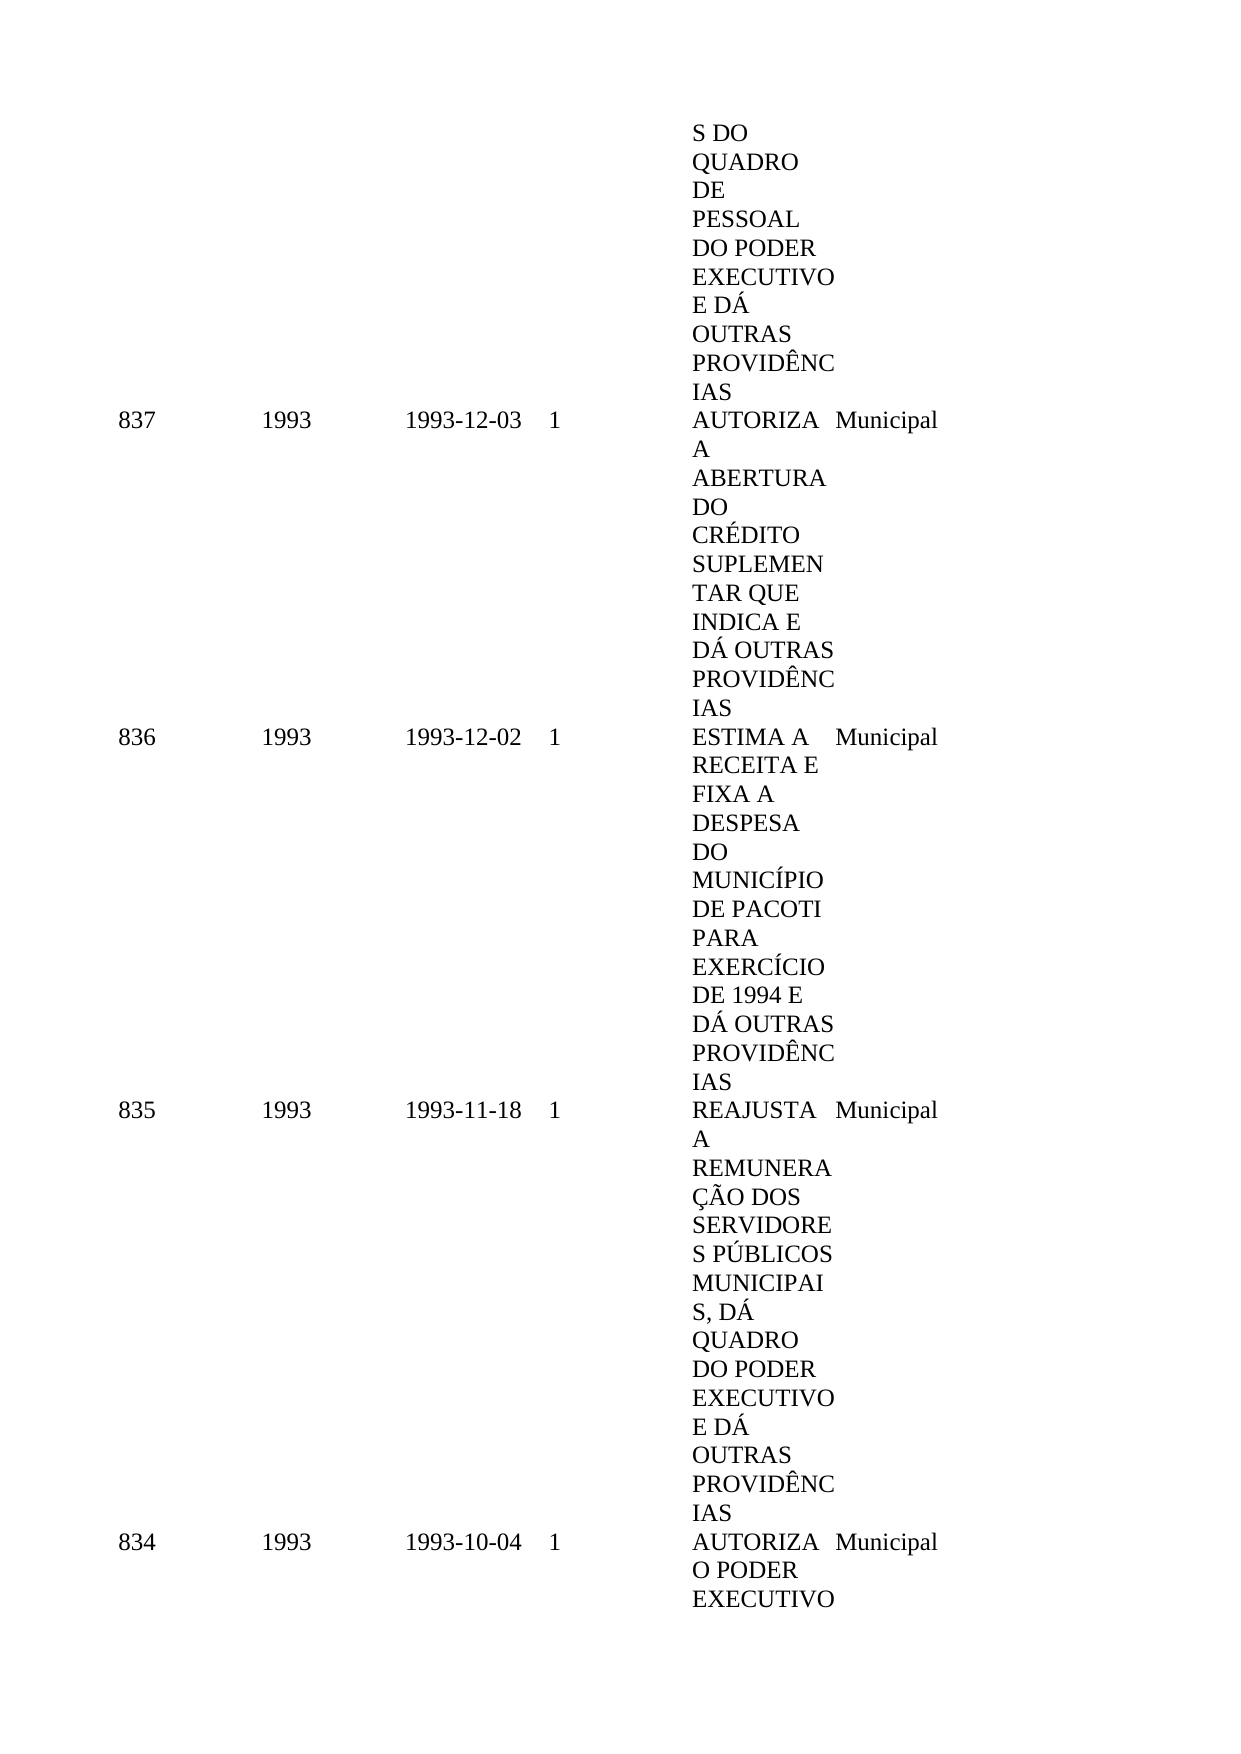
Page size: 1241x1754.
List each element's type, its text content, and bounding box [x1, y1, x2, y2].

table_cell Municipal [835, 1096, 979, 1527]
table_cell [261, 118, 405, 406]
table_cell [835, 118, 979, 406]
table_cell [979, 406, 1122, 722]
table_cell 1993-12-03 [405, 406, 548, 722]
table_cell 1993 [261, 1527, 405, 1613]
table_cell 1993 [261, 1096, 405, 1527]
table_cell AUTORIZA A ABERTURA DO CRÉDITO SUPLEMENTAR QUE INDICA E DÁ OUTRAS PROVIDÊNCIAS [692, 406, 835, 722]
table_cell [979, 1096, 1122, 1527]
table_cell [405, 118, 548, 406]
table_cell [979, 118, 1122, 406]
table_cell [548, 118, 692, 406]
table_cell [979, 722, 1122, 1096]
table_cell 1 [548, 1096, 692, 1527]
table_cell 1993 [261, 406, 405, 722]
table_cell 1993-11-18 [405, 1096, 548, 1527]
table_cell Municipal [835, 722, 979, 1096]
table_cell 1 [548, 722, 692, 1096]
table_cell 836 [118, 722, 261, 1096]
table_cell AUTORIZA O PODER EXECUTIVO [692, 1527, 835, 1613]
table_cell REAJUSTA A REMUNERAÇÃO DOS SERVIDORES PÚBLICOS MUNICIPAIS, DÁ QUADRO DO PODER EXECUTIVO E DÁ OUTRAS PROVIDÊNCIAS [692, 1096, 835, 1527]
table_cell ESTIMA A RECEITA E FIXA A DESPESA DO MUNICÍPIO DE PACOTI PARA EXERCÍCIO DE 1994 E DÁ OUTRAS PROVIDÊNCIAS [692, 722, 835, 1096]
table_cell 1993-12-02 [405, 722, 548, 1096]
table_cell 834 [118, 1527, 261, 1613]
table_cell 1 [548, 406, 692, 722]
table_cell 835 [118, 1096, 261, 1527]
table_cell [979, 1527, 1122, 1613]
table_cell 1993-10-04 [405, 1527, 548, 1613]
table_cell [118, 118, 261, 406]
table_cell 1993 [261, 722, 405, 1096]
table_cell Municipal [835, 1527, 979, 1613]
table_cell S DO QUADRO DE PESSOAL DO PODER EXECUTIVO E DÁ OUTRAS PROVIDÊNCIAS [692, 118, 835, 406]
table_cell 837 [118, 406, 261, 722]
table_cell 1 [548, 1527, 692, 1613]
table_cell Municipal [835, 406, 979, 722]
